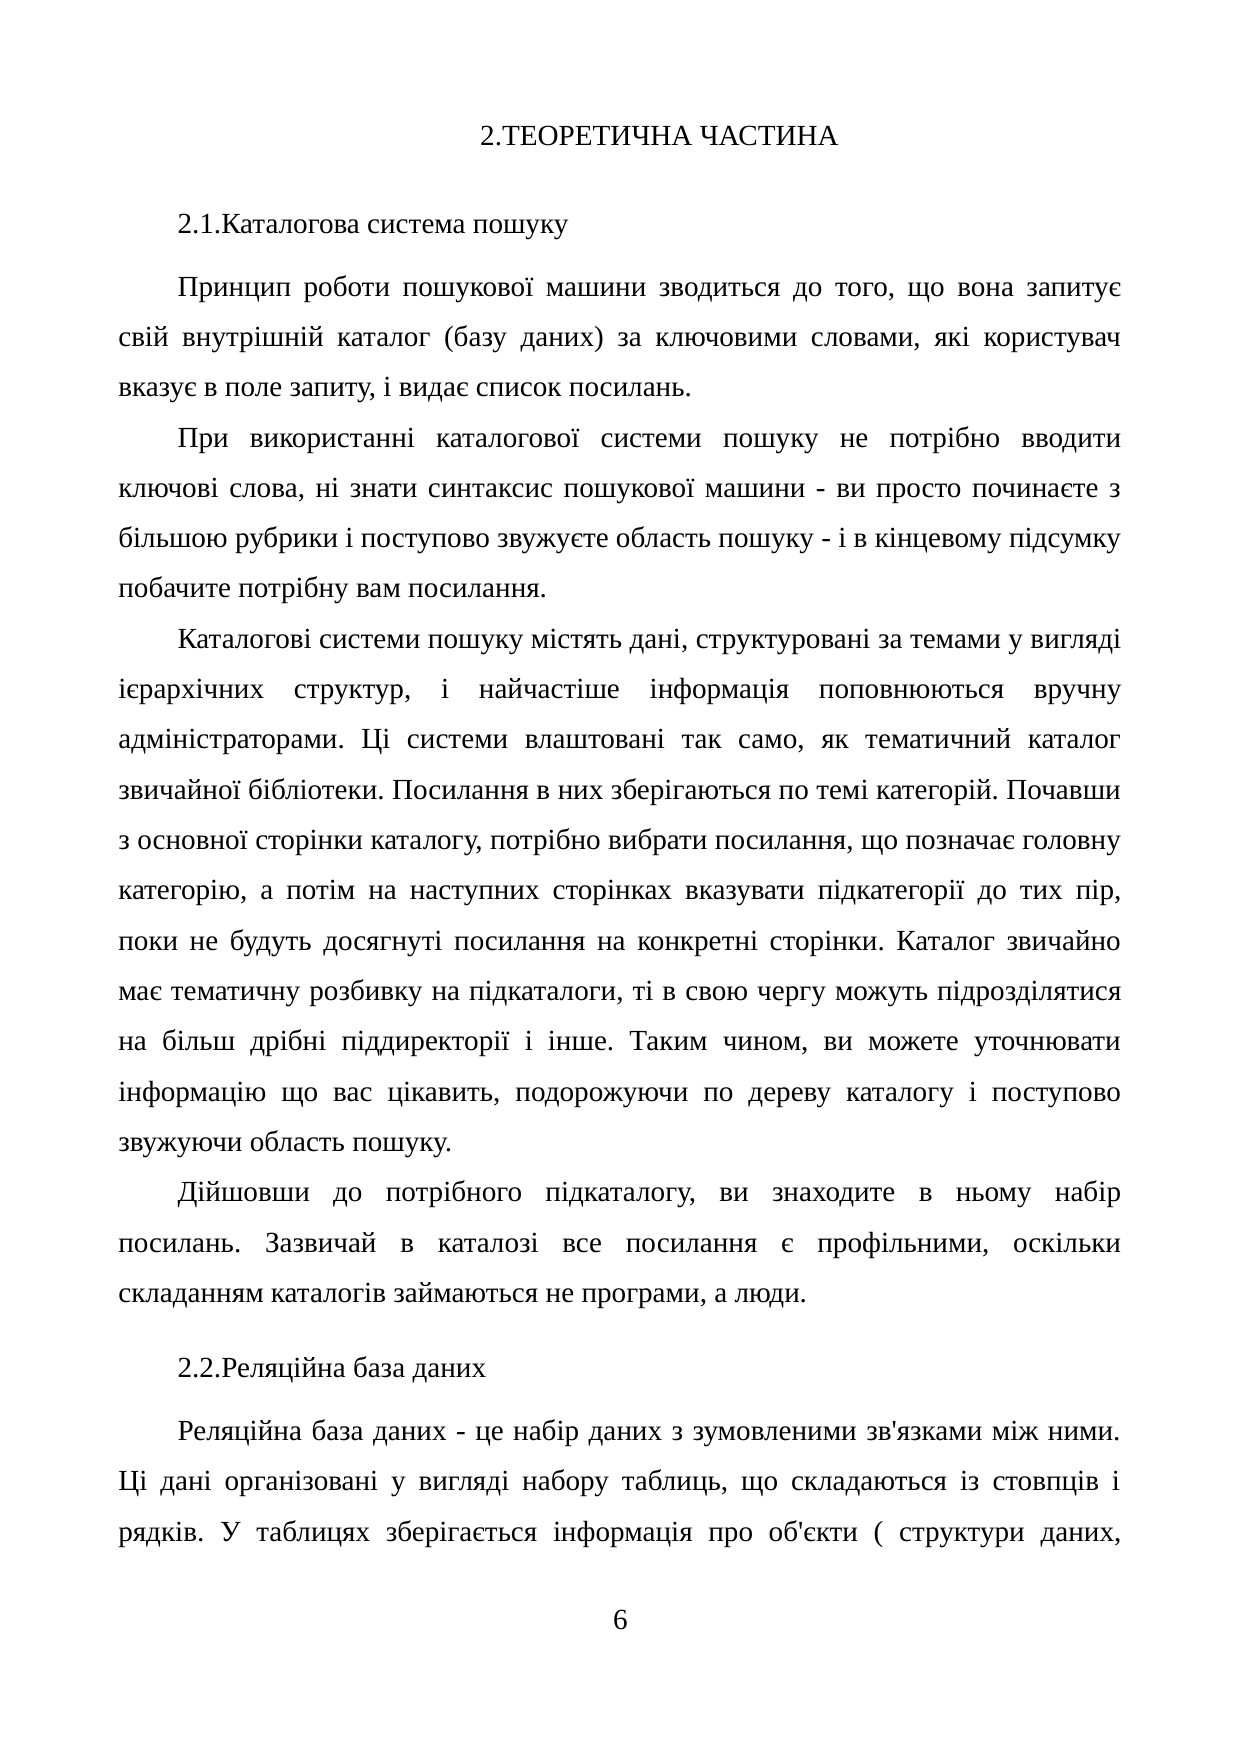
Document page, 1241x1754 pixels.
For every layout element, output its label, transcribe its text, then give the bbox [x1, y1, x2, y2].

text При використанні каталогової системи пошуку не потрібно вводити ключові слова, ні знати синтаксис пошукової машини - ви просто починаєте з більшою рубрики і поступово звужуєте область пошуку - і в кінцевому підсумку побачите потрібну вам посилання. [118, 420, 1122, 604]
text Реляційна база даних - це набір даних з зумовленими зв'язками між ними. Ці дані організовані у вигляді набору таблиць, що складаються із стовпців і рядків. У таблицях зберігається інформація про об'єкти ( структури даних, [118, 1413, 1122, 1547]
text Принцип роботи пошукової машини зводиться до того, що вона запитує свій внутрішній каталог (базу даних) за ключовими словами, які користувач вказує в поле запиту, і видає список посилань. [118, 269, 1122, 403]
subtitle 2.1.Каталогова система пошуку [118, 206, 1122, 239]
subtitle 2.ТЕОРЕТИЧНА ЧАСТИНА [155, 118, 1122, 152]
text Каталогові системи пошуку містять дані, структуровані за темами у вигляді ієрархічних структур, і найчастіше інформація поповнюються вручну адміністраторами. Ці системи влаштовані так само, як тематичний каталог звичайної бібліотеки. Посилання в них зберігаються по темі категорій. Почавши з основної сторінки каталогу, потрібно вибрати посилання, що позначає головну категорію, а потім на наступних сторінках вказувати підкатегорії до тих пір, поки не будуть досягнуті посилання на конкретні сторінки. Каталог звичайно має тематичну розбивку на підкаталоги, ті в свою чергу можуть підрозділятися на більш дрібні піддиректорії і інше. Таким чином, ви можете уточнювати інформацію що вас цікавить, подорожуючи по дереву каталогу і поступово звужуючи область пошуку. [118, 621, 1122, 1158]
text Дійшовши до потрібного підкаталогу, ви знаходите в ньому набір посилань. Зазвичай в каталозі все посилання є профільними, оскільки складанням каталогів займаються не програми, а люди. [118, 1174, 1122, 1308]
subtitle 2.2.Реляційна база даних [118, 1350, 1122, 1384]
